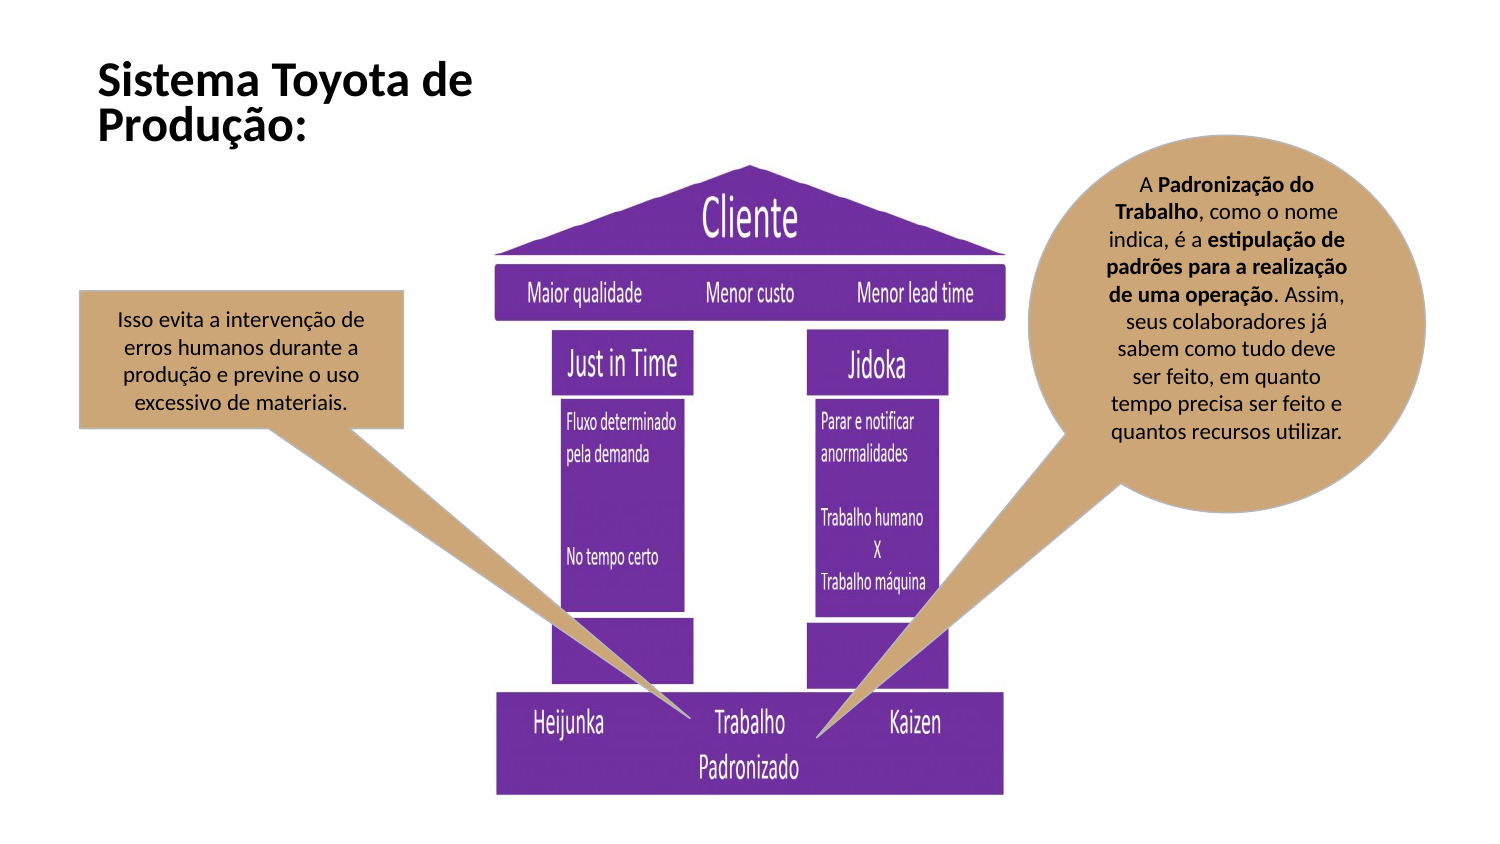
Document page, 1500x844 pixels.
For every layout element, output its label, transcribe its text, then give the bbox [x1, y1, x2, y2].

text_box A Padronização do Trabalho, como o nome indica, é a estipulação de padrões para a realização de uma operação. Assim, seus colaboradores já sabem como tudo deve ser feito, em quanto tempo precisa ser feito e quantos recursos utilizar. [816, 135, 1426, 738]
text_box Isso evita a intervenção de erros humanos durante a produção e previne o uso excessivo de materiais. [79, 290, 691, 719]
text_box Sistema Toyota de Produção: [86, 53, 631, 157]
picture [494, 156, 1006, 810]
